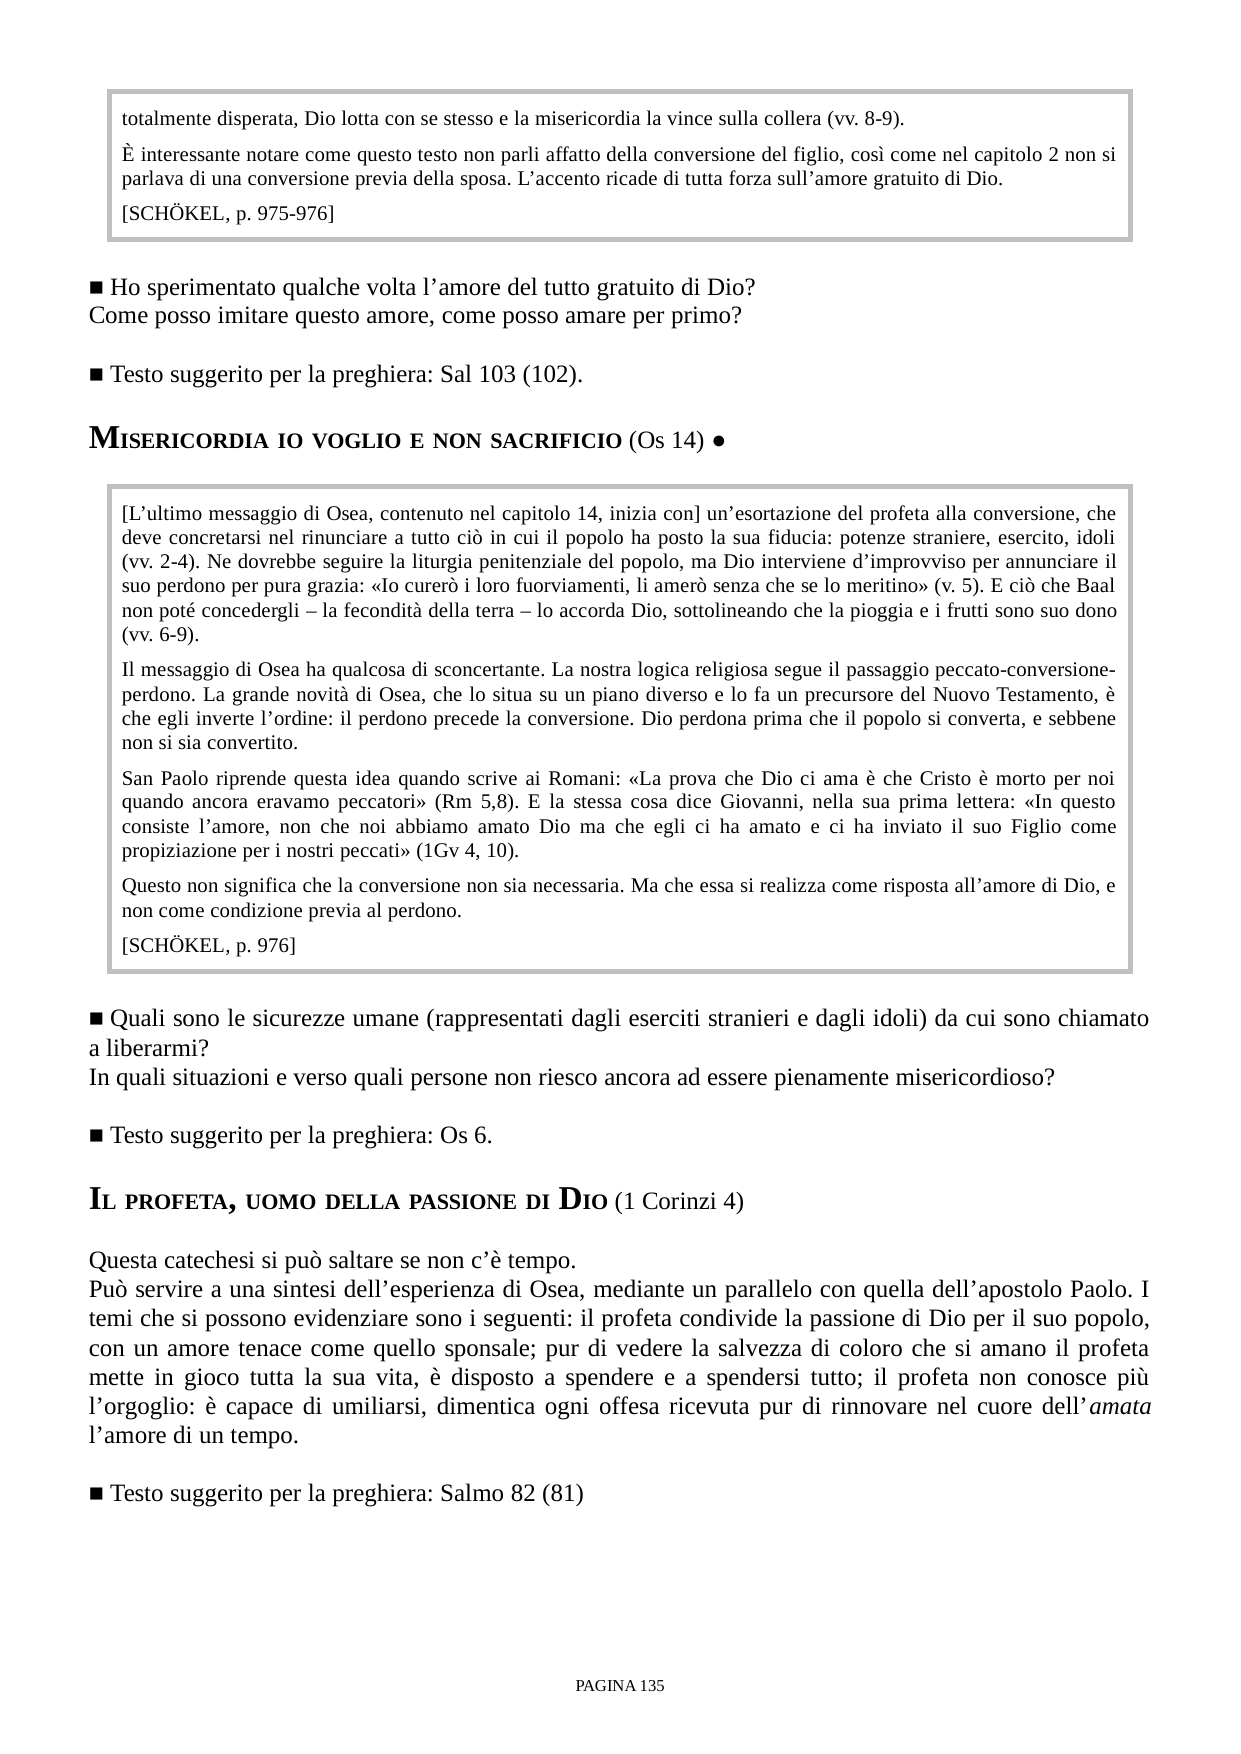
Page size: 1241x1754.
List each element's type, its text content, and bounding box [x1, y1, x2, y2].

text ■ Quali sono le sicurezze umane (rappresentati dagli eserciti stranieri e dagli idoli) da cui sono chiamato a liberarmi? [88, 1003, 1152, 1061]
text Come posso imitare questo amore, come posso amare per primo? [88, 300, 1152, 329]
text ■ Testo suggerito per la preghiera: Sal 103 (102). [88, 358, 1152, 388]
table_header [L’ultimo messaggio di Osea, contenuto nel capitolo 14, inizia con] un’esortazione del profeta alla conversione, che deve concretarsi nel rinunciare a tutto ciò in cui il popolo ha posto la sua fiducia: potenze straniere, esercito, idoli (vv. 2-4). Ne dovrebbe seguire la liturgia penitenziale del popolo, ma Dio interviene d’improvviso per annunciare il suo perdono per pura grazia: «Io curerò i loro fuorviamenti, li amerò senza che se lo meritino» (v. 5). E ciò che Baal non poté concedergli – la fecondità della terra – lo accorda Dio, sottolineando che la pioggia e i frutti sono suo dono (vv. 6-9). Il messaggio di Osea ha qualcosa di sconcertante. La nostra logica religiosa segue il passaggio peccato-conversione-perdono. La grande novità di Osea, che lo situa su un piano diverso e lo fa un precursore del Nuovo Testamento, è che egli inverte l’ordine: il perdono precede la conversione. Dio perdona prima che il popolo si converta, e sebbene non si sia convertito. San Paolo riprende questa idea quando scrive ai Romani: «La prova che Dio ci ama è che Cristo è morto per noi quando ancora eravamo peccatori» (Rm 5,8). E la stessa cosa dice Giovanni, nella sua prima lettera: «In questo consiste l’amore, non che noi abbiamo amato Dio ma che egli ci ha amato e ci ha inviato il suo Figlio come propiziazione per i nostri peccati» (1Gv 4, 10). Questo non significa che la conversione non sia necessaria. Ma che essa si realizza come risposta all’amore di Dio, e non come condizione previa al perdono. [SCHÖKEL, p. 976] [112, 489, 1128, 969]
text ■ Testo suggerito per la preghiera: Os 6. [88, 1119, 1152, 1149]
text Può servire a una sintesi dell’esperienza di Osea, mediante un parallelo con quella dell’apostolo Paolo. I temi che si possono evidenziare sono i seguenti: il profeta condivide la passione di Dio per il suo popolo, con un amore tenace come quello sponsale; pur di vedere la salvezza di coloro che si amano il profeta mette in gioco tutta la sua vita, è disposto a spendere e a spendersi tutto; il profeta non conosce più l’orgoglio: è capace di umiliarsi, dimentica ogni offesa ricevuta pur di rinnovare nel cuore dell’amata l’amore di un tempo. [88, 1274, 1152, 1449]
text Misericordia io voglio e non sacrificio (Os 14) ● [88, 417, 1152, 455]
text Questa catechesi si può saltare se non c’è tempo. [88, 1245, 1152, 1274]
text ■ Ho sperimentato qualche volta l’amore del tutto gratuito di Dio? [88, 271, 1152, 300]
text In quali situazioni e verso quali persone non riesco ancora ad essere pienamente misericordioso? [88, 1061, 1152, 1091]
table_header totalmente disperata, Dio lotta con se stesso e la misericordia la vince sulla collera (vv. 8-9). È interessante notare come questo testo non parli affatto della conversione del figlio, così come nel capitolo 2 non si parlava di una conversione previa della sposa. L’accento ricade di tutta forza sull’amore gratuito di Dio. [SCHÖKEL, p. 975-976] [112, 94, 1128, 237]
text Il profeta, uomo della passione di Dio (1 Corinzi 4) [88, 1178, 1152, 1216]
text ■ Testo suggerito per la preghiera: Salmo 82 (81) [88, 1478, 1152, 1507]
